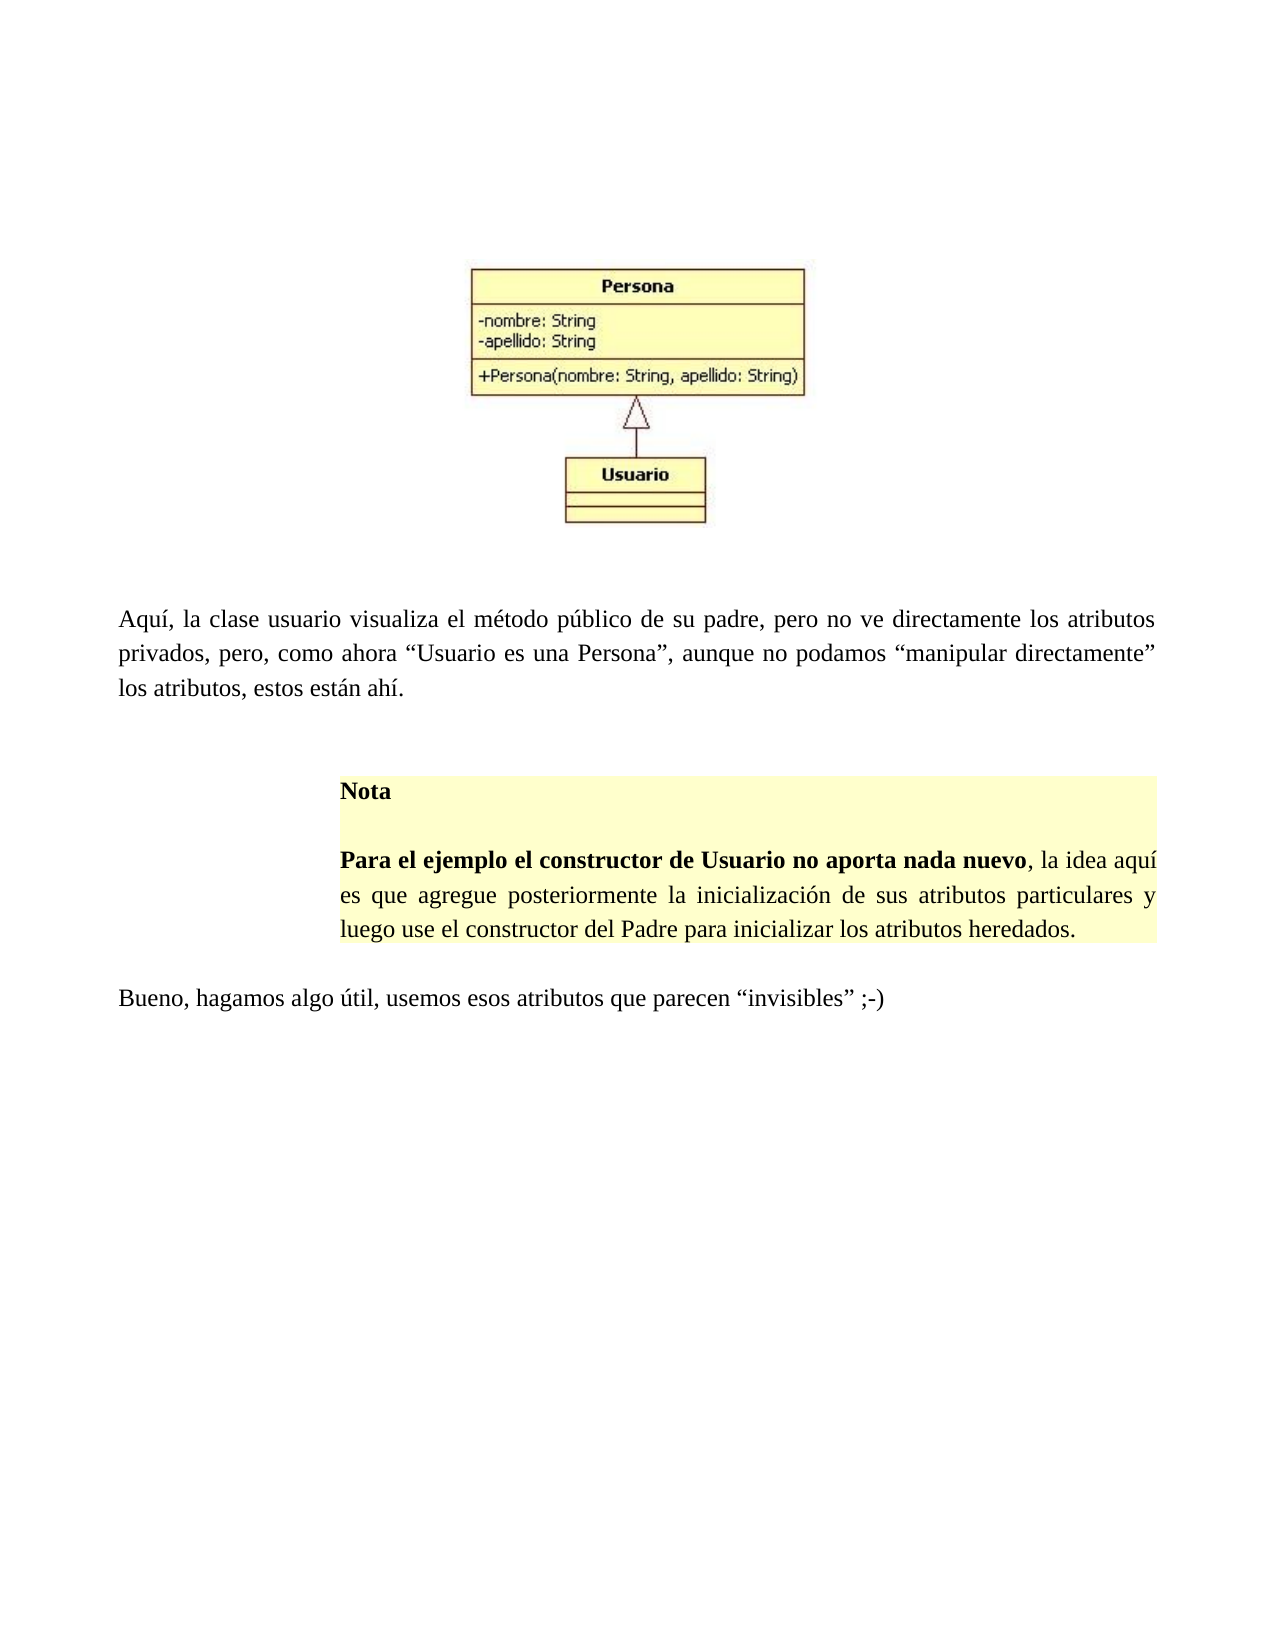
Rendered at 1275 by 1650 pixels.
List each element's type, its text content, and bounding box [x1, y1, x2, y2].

text Bueno, hagamos algo útil, usemos esos atributos que parecen “invisibles” ;-) [118, 983, 1157, 1012]
picture [440, 259, 835, 528]
text Para el ejemplo el constructor de Usuario no aporta nada nuevo, la idea aquí es que agregue posteriormente la inicialización de sus atributos particulares y luego use el constructor del Padre para inicializar los atributos heredados. [340, 845, 1157, 943]
text Nota [340, 776, 1157, 805]
text Aquí, la clase usuario visualiza el método público de su padre, pero no ve directamente los atributos privados, pero, como ahora “Usuario es una Persona”, aunque no podamos “manipular directamente” los atributos, estos están ahí. [118, 604, 1157, 702]
